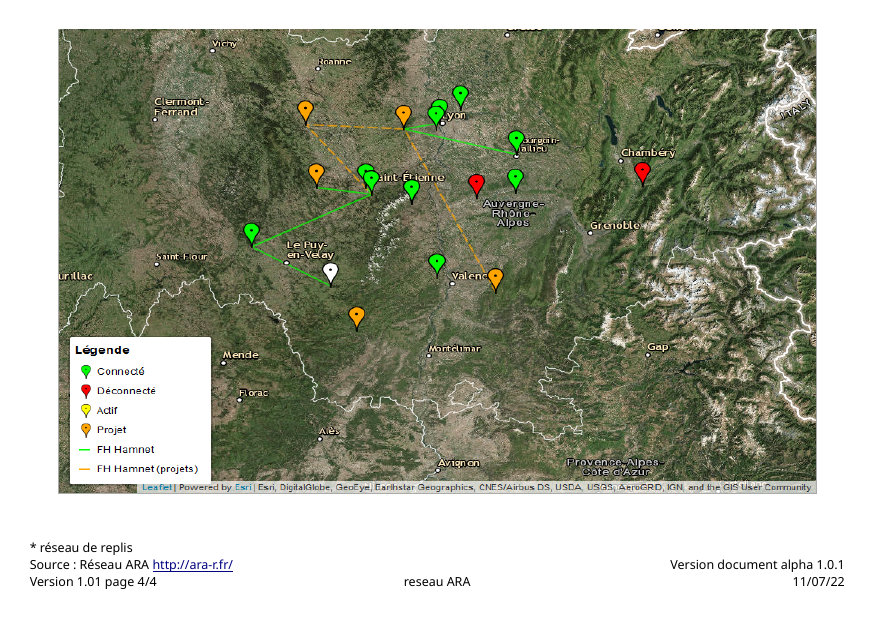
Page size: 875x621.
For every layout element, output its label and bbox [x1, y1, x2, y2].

picture [54, 29, 820, 498]
